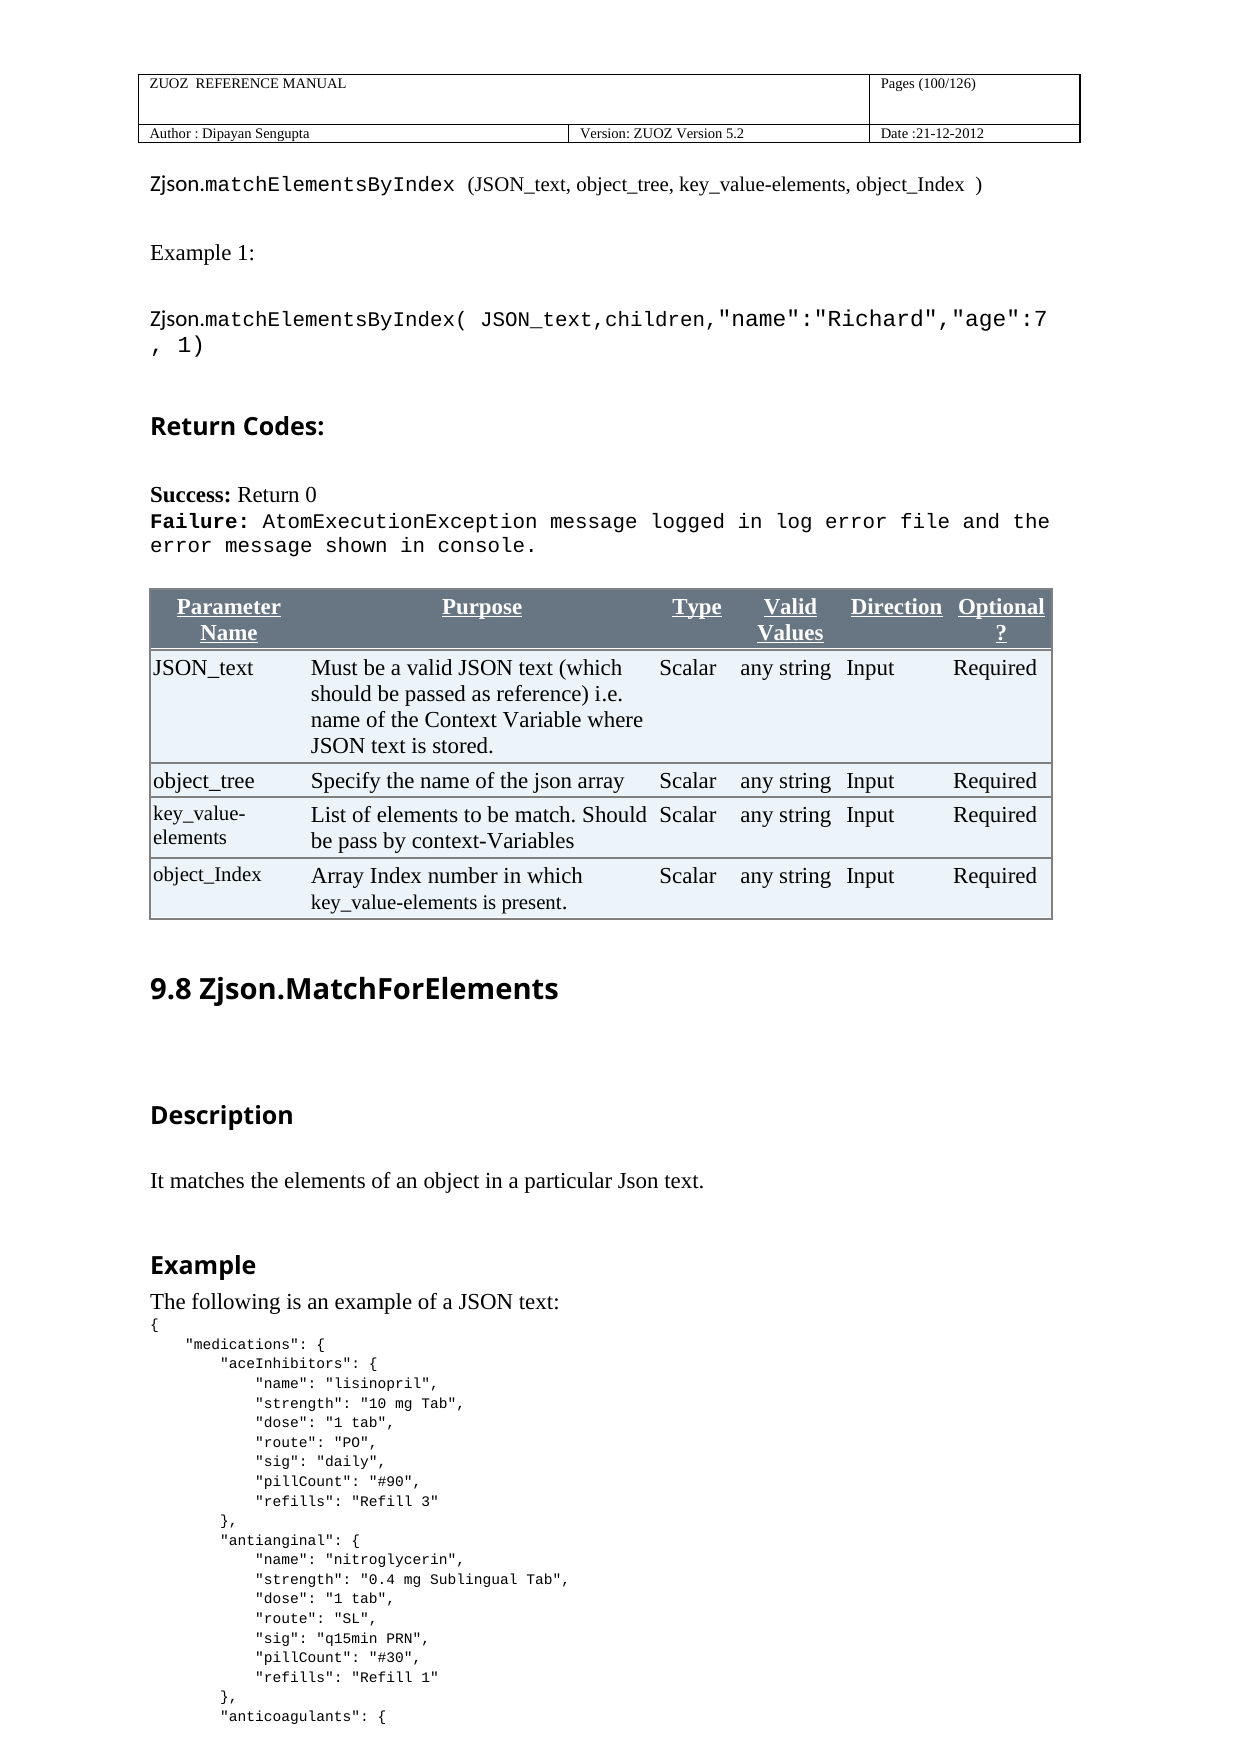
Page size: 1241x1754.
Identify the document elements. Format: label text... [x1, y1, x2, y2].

table_cell Scalar [656, 764, 737, 796]
text "dose": "1 tab", [150, 1416, 1050, 1432]
table_cell any string [737, 764, 843, 796]
text The following is an example of a JSON text: [150, 1288, 1050, 1314]
text Failure: AtomExecutionException message logged in log error file and the error message shown in console. [150, 511, 1050, 558]
table_header Direction [843, 590, 950, 648]
table_cell JSON_text [151, 651, 308, 762]
table_cell List of elements to be match. Should be pass by context-Variables [308, 798, 656, 857]
text { [150, 1318, 1050, 1334]
subtitle Example [150, 1248, 1050, 1282]
table_cell any string [737, 859, 843, 917]
text "route": "PO", [150, 1435, 1050, 1452]
text "name": "lisinopril", [150, 1376, 1050, 1393]
subtitle Description [150, 1097, 1050, 1132]
table_cell Required [950, 651, 1051, 762]
text "route": "SL", [150, 1611, 1050, 1628]
text "strength": "10 mg Tab", [150, 1396, 1050, 1412]
table_cell Required [950, 859, 1051, 917]
text Zjson.matchElementsByIndex( JSON_text,children,"name":"Richard","age":7, 1) [150, 278, 1050, 360]
text }, [150, 1513, 1050, 1530]
table_cell Input [843, 651, 950, 762]
table_cell Scalar [656, 651, 737, 762]
text "sig": "q15min PRN", [150, 1631, 1050, 1647]
text "antianginal": { [150, 1533, 1050, 1549]
text "aceInhibitors": { [150, 1357, 1050, 1373]
table_header Valid Values [737, 590, 843, 648]
table_cell Specify the name of the json array [308, 764, 656, 796]
table_cell object_tree [151, 764, 308, 796]
text It matches the elements of an object in a particular Json text. [150, 1167, 1050, 1193]
text "pillCount": "#30", [150, 1651, 1050, 1667]
table_cell Required [950, 798, 1051, 857]
table_cell Input [843, 798, 950, 857]
text "refills": "Refill 3" [150, 1494, 1050, 1510]
text Success: Return 0 [150, 482, 1050, 508]
text }, [150, 1690, 1050, 1706]
text "dose": "1 tab", [150, 1592, 1050, 1608]
text "sig": "daily", [150, 1455, 1050, 1471]
text "strength": "0.4 mg Sublingual Tab", [150, 1572, 1050, 1589]
table_header Parameter Name [151, 590, 308, 648]
table_cell Required [950, 764, 1051, 796]
table_cell Input [843, 859, 950, 917]
text "name": "nitroglycerin", [150, 1553, 1050, 1569]
table_header Purpose [308, 590, 656, 648]
table_cell any string [737, 798, 843, 857]
table_cell Must be a valid JSON text (which should be passed as reference) i.e. name of the Context Variable where JSON text is stored. [308, 651, 656, 762]
subtitle 9.8 Zjson.MatchForElements [150, 968, 1050, 1008]
table_cell object_Index [151, 859, 308, 917]
text "refills": "Refill 1" [150, 1670, 1050, 1687]
text Example 1: [150, 239, 1050, 266]
table_cell Input [843, 764, 950, 796]
table_header Optional? [950, 590, 1051, 648]
text "anticoagulants": { [150, 1709, 1050, 1726]
table_cell Scalar [656, 859, 737, 917]
table_cell any string [737, 651, 843, 762]
table_cell Array Index number in which key_value-elements is present. [308, 859, 656, 917]
text "medications": { [150, 1337, 1050, 1354]
text Return Codes: [150, 408, 1050, 442]
text "pillCount": "#90", [150, 1474, 1050, 1491]
table_header Type [656, 590, 737, 648]
table_cell Scalar [656, 798, 737, 857]
text Zjson.matchElementsByIndex (JSON_text, object_tree, key_value-elements, object_Index ) [150, 169, 1050, 197]
table_cell key_value-elements [151, 798, 308, 857]
